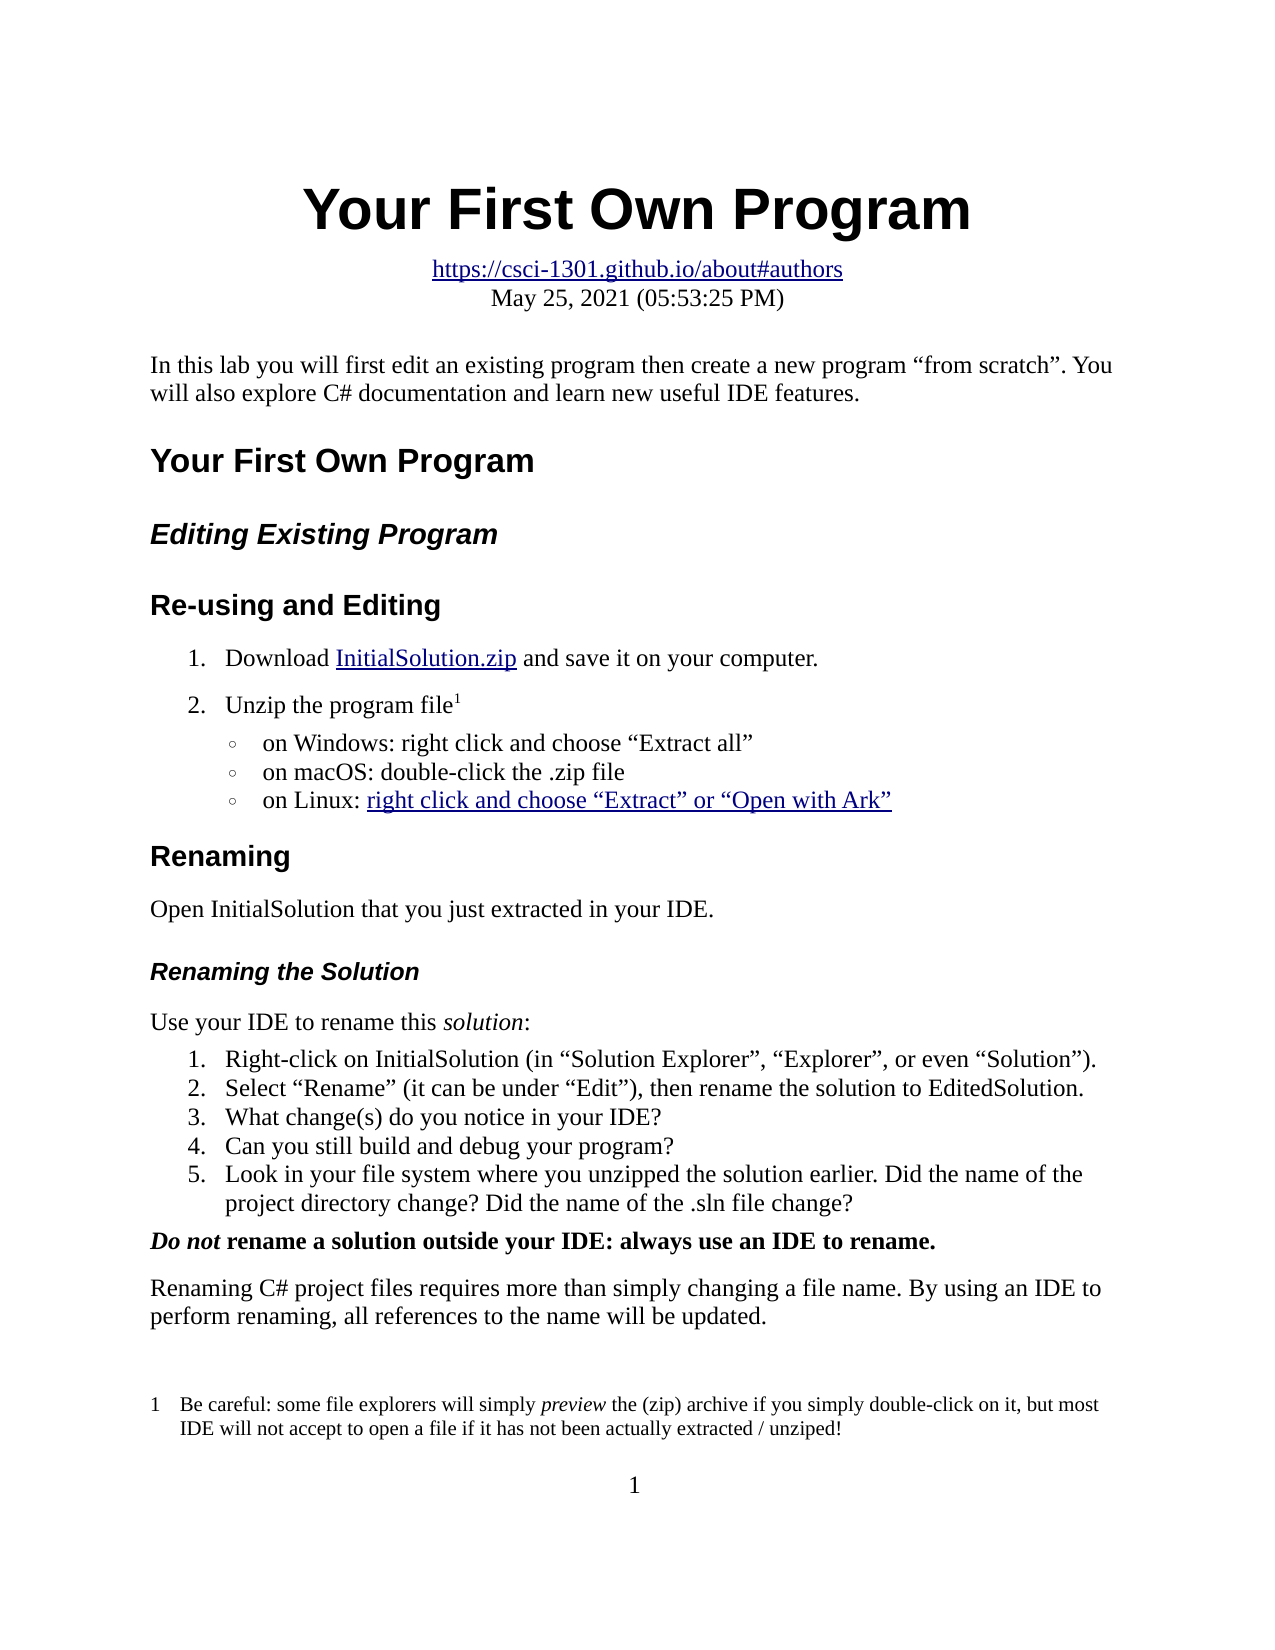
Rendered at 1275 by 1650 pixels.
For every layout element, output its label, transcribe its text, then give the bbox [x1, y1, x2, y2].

text May 25, 2021 (05:53:25 PM) [150, 283, 1125, 312]
subtitle Your First Own Program [150, 441, 1125, 480]
subtitle Renaming [150, 839, 1125, 873]
text In this lab you will first edit an existing program then create a new program “from scratch”. You will also explore C# documentation and learn new useful IDE features. [150, 350, 1125, 407]
subtitle Renaming the Solution [150, 957, 1125, 985]
list Can you still build and debug your program? [187, 1131, 1125, 1159]
subtitle Editing Existing Program [150, 517, 1125, 551]
subtitle Re-using and Editing [150, 588, 1125, 622]
list Download InitialSolution.zip and save it on your computer. [187, 643, 1125, 672]
title Your First Own Program [150, 175, 1125, 242]
text Do not rename a solution outside your IDE: always use an IDE to rename. [150, 1226, 1125, 1255]
list on macOS: double-click the .zip file [225, 757, 1125, 785]
text Open InitialSolution that you just extracted in your IDE. [150, 894, 1125, 923]
list Look in your file system where you unzipped the solution earlier. Did the name of the project directory change? Did the name of the .sln file change? [187, 1159, 1125, 1217]
list Select “Rename” (it can be under “Edit”), then rename the solution to EditedSolution. [187, 1073, 1125, 1102]
list on Windows: right click and choose “Extract all” [225, 728, 1125, 757]
text https://csci-1301.github.io/about#authors [150, 254, 1125, 283]
list Right-click on InitialSolution (in “Solution Explorer”, “Explorer”, or even “Solution”). [187, 1044, 1125, 1073]
list Be careful: some file explorers will simply preview the (zip) archive if you simply double-click on it, but most IDE will not accept to open a file if it has not been actually extracted / unziped! [150, 1392, 1125, 1440]
text Renaming C# project files requires more than simply changing a file name. By using an IDE to perform renaming, all references to the name will be updated. [150, 1273, 1125, 1330]
list Unzip the program file [187, 690, 1125, 719]
list on Linux: right click and choose “Extract” or “Open with Ark” [225, 785, 1125, 814]
text Use your IDE to rename this solution: [150, 1007, 1125, 1036]
list What change(s) do you notice in your IDE? [187, 1102, 1125, 1131]
